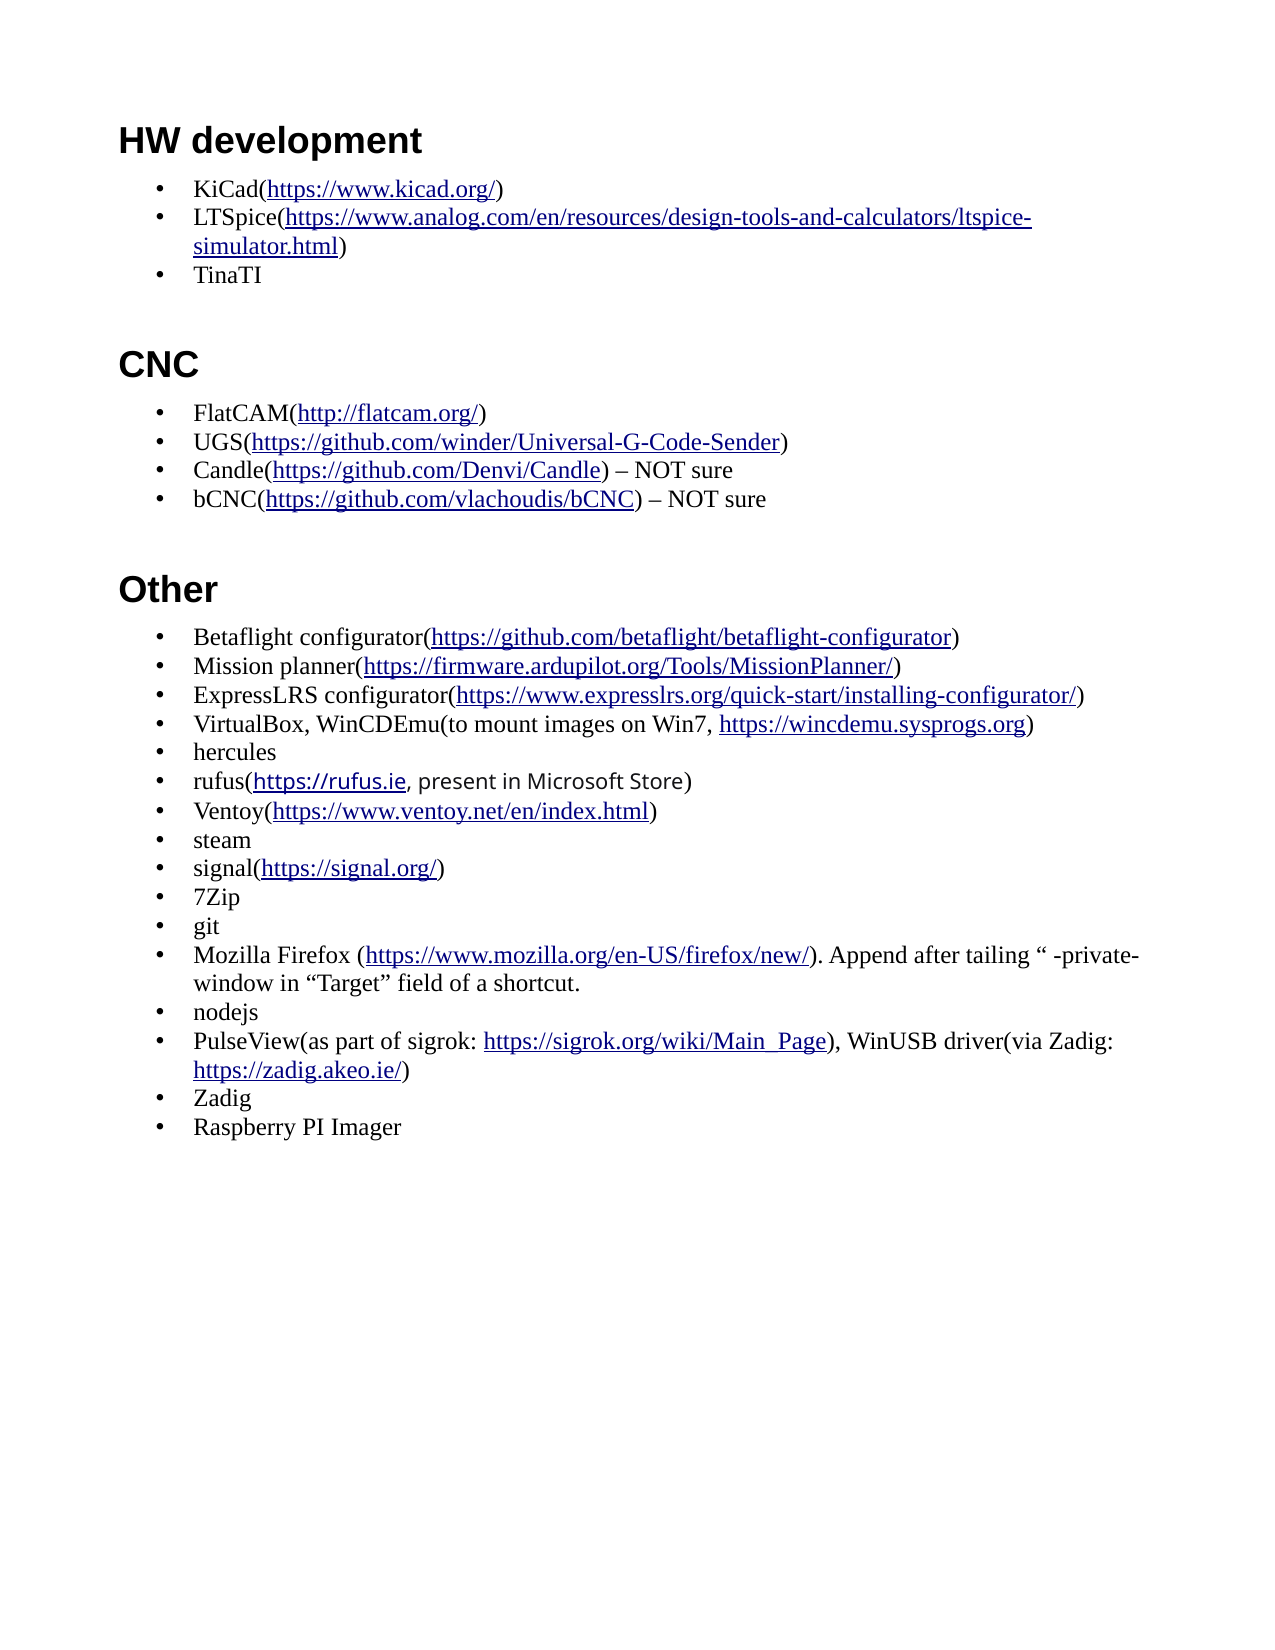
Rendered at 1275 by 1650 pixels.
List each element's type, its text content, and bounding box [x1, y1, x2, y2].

list 7Zip [156, 882, 1157, 911]
subtitle Other [118, 567, 1157, 610]
list LTSpice(https://www.analog.com/en/resources/design-tools-and-calculators/ltspice-simulator.html) [156, 202, 1157, 260]
list FlatCAM(http://flatcam.org/) [156, 398, 1157, 427]
list Zadig [156, 1083, 1157, 1112]
list hercules [156, 737, 1157, 766]
list git [156, 911, 1157, 940]
list Candle(https://github.com/Denvi/Candle) – NOT sure [156, 456, 1157, 484]
list signal(https://signal.org/) [156, 853, 1157, 882]
list UGS(https://github.com/winder/Universal-G-Code-Sender) [156, 427, 1157, 456]
list Mission planner(https://firmware.ardupilot.org/Tools/MissionPlanner/) [156, 651, 1157, 680]
list Raspberry PI Imager [156, 1112, 1157, 1141]
list rufus(https://rufus.ie, present in Microsoft Store) [156, 766, 1157, 796]
list KiCad(https://www.kicad.org/) [156, 174, 1157, 202]
list VirtualBox, WinCDEmu(to mount images on Win7, https://wincdemu.sysprogs.org) [156, 709, 1157, 737]
list Betaflight configurator(https://github.com/betaflight/betaflight-configurator) [156, 622, 1157, 651]
subtitle CNC [118, 342, 1157, 386]
list Mozilla Firefox (https://www.mozilla.org/en-US/firefox/new/). Append after tailing “ -private-window in “Target” field of a shortcut. [156, 940, 1157, 997]
list bCNC(https://github.com/vlachoudis/bCNC) – NOT sure [156, 484, 1157, 513]
list PulseView(as part of sigrok: https://sigrok.org/wiki/Main_Page), WinUSB driver(via Zadig: https://zadig.akeo.ie/) [156, 1026, 1157, 1083]
list nodejs [156, 997, 1157, 1026]
list Ventoy(https://www.ventoy.net/en/index.html) [156, 796, 1157, 825]
list steam [156, 825, 1157, 853]
subtitle HW development [118, 118, 1157, 161]
list ExpressLRS configurator(https://www.expresslrs.org/quick-start/installing-configurator/) [156, 680, 1157, 709]
list TinaTI [156, 260, 1157, 289]
